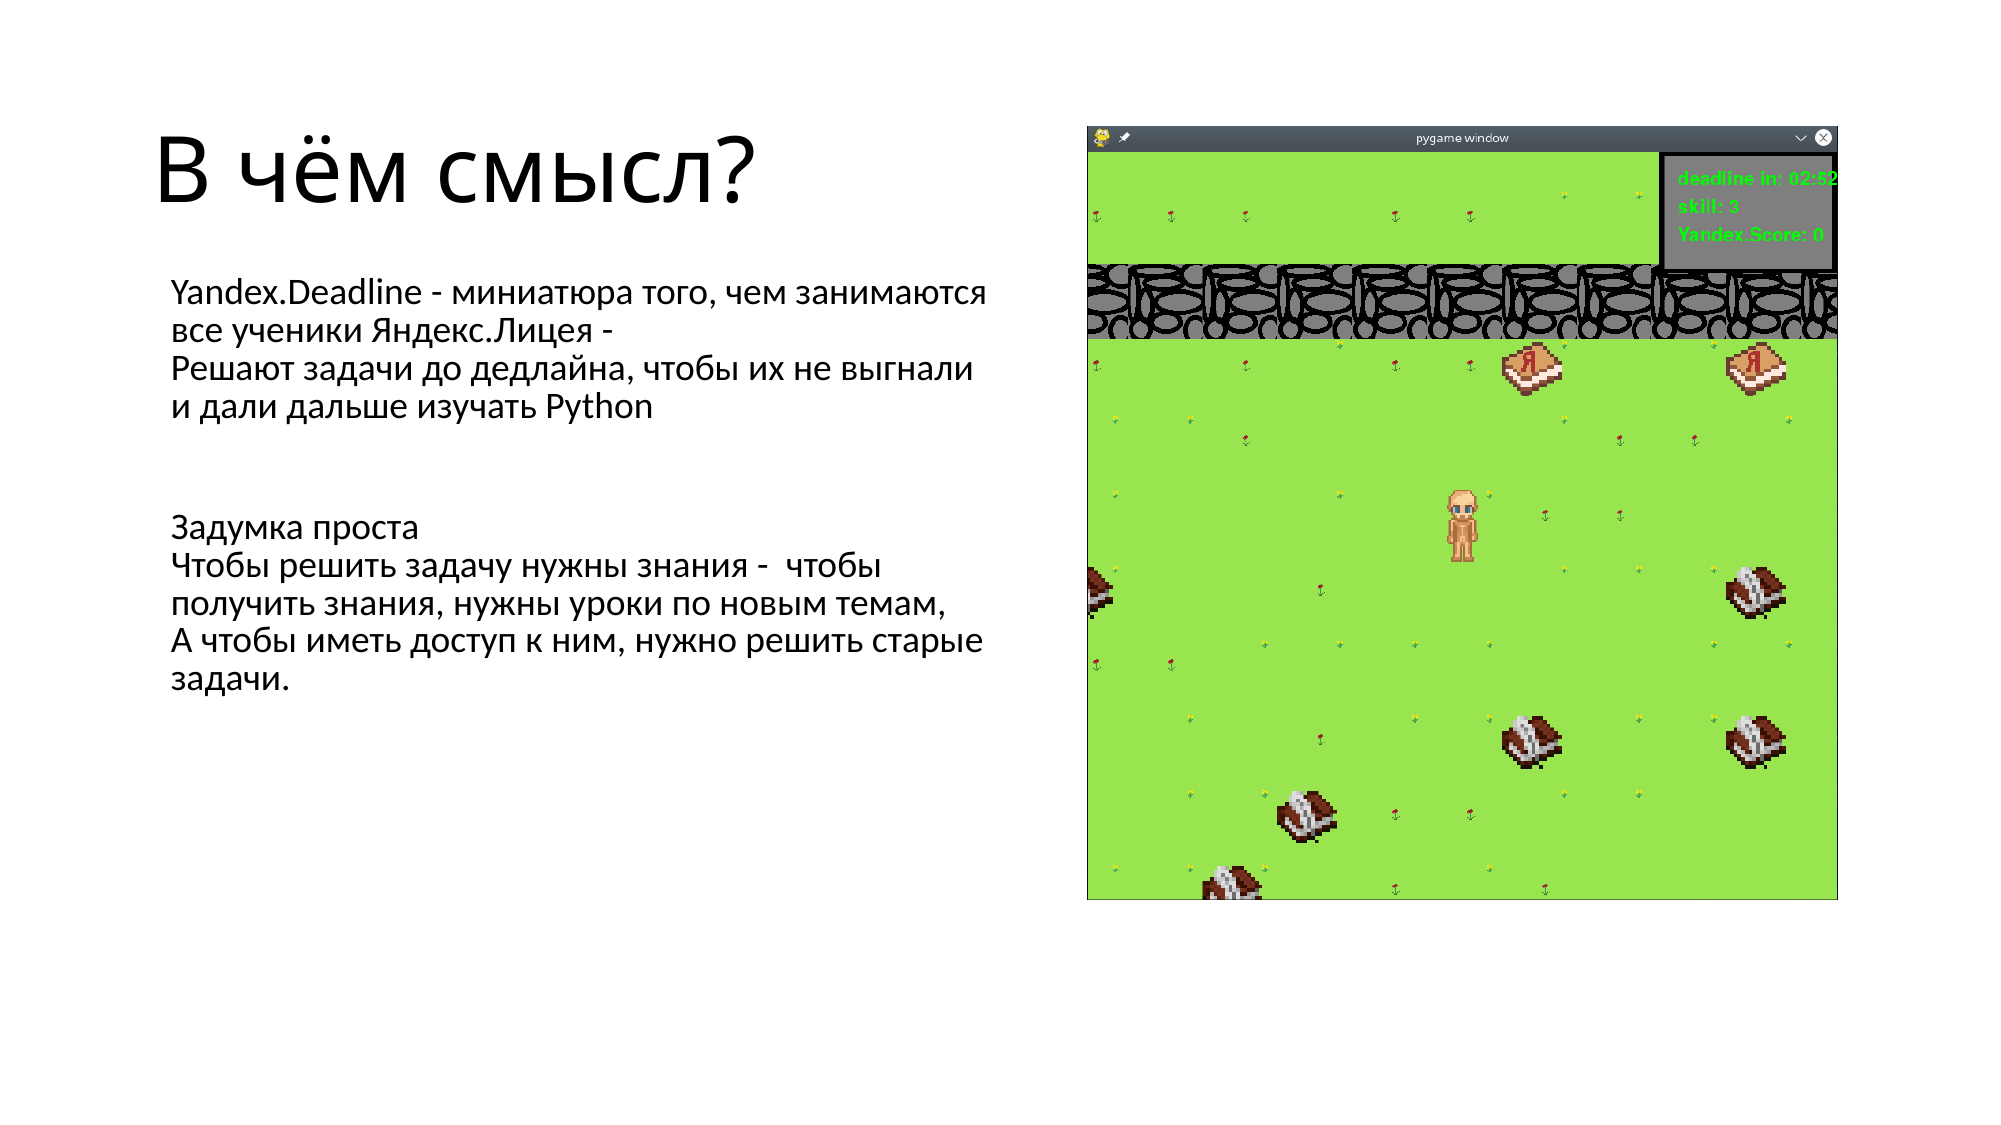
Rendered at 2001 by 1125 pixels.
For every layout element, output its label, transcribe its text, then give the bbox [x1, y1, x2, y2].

picture [1087, 126, 1838, 900]
title В чём смысл? [137, 59, 1863, 278]
text_box Yandex.Deadline - миниатюра того, чем занимаются все ученики Яндекс.Лицея - Решают задачи до дедлайна, чтобы их не выгнали и дали дальше изучать Python Задумка проста Чтобы решить задачу нужны знания - чтобы получить знания, нужны уроки по новым темам, А чтобы иметь доступ к ним, нужно решить старые задачи. [155, 269, 1013, 870]
